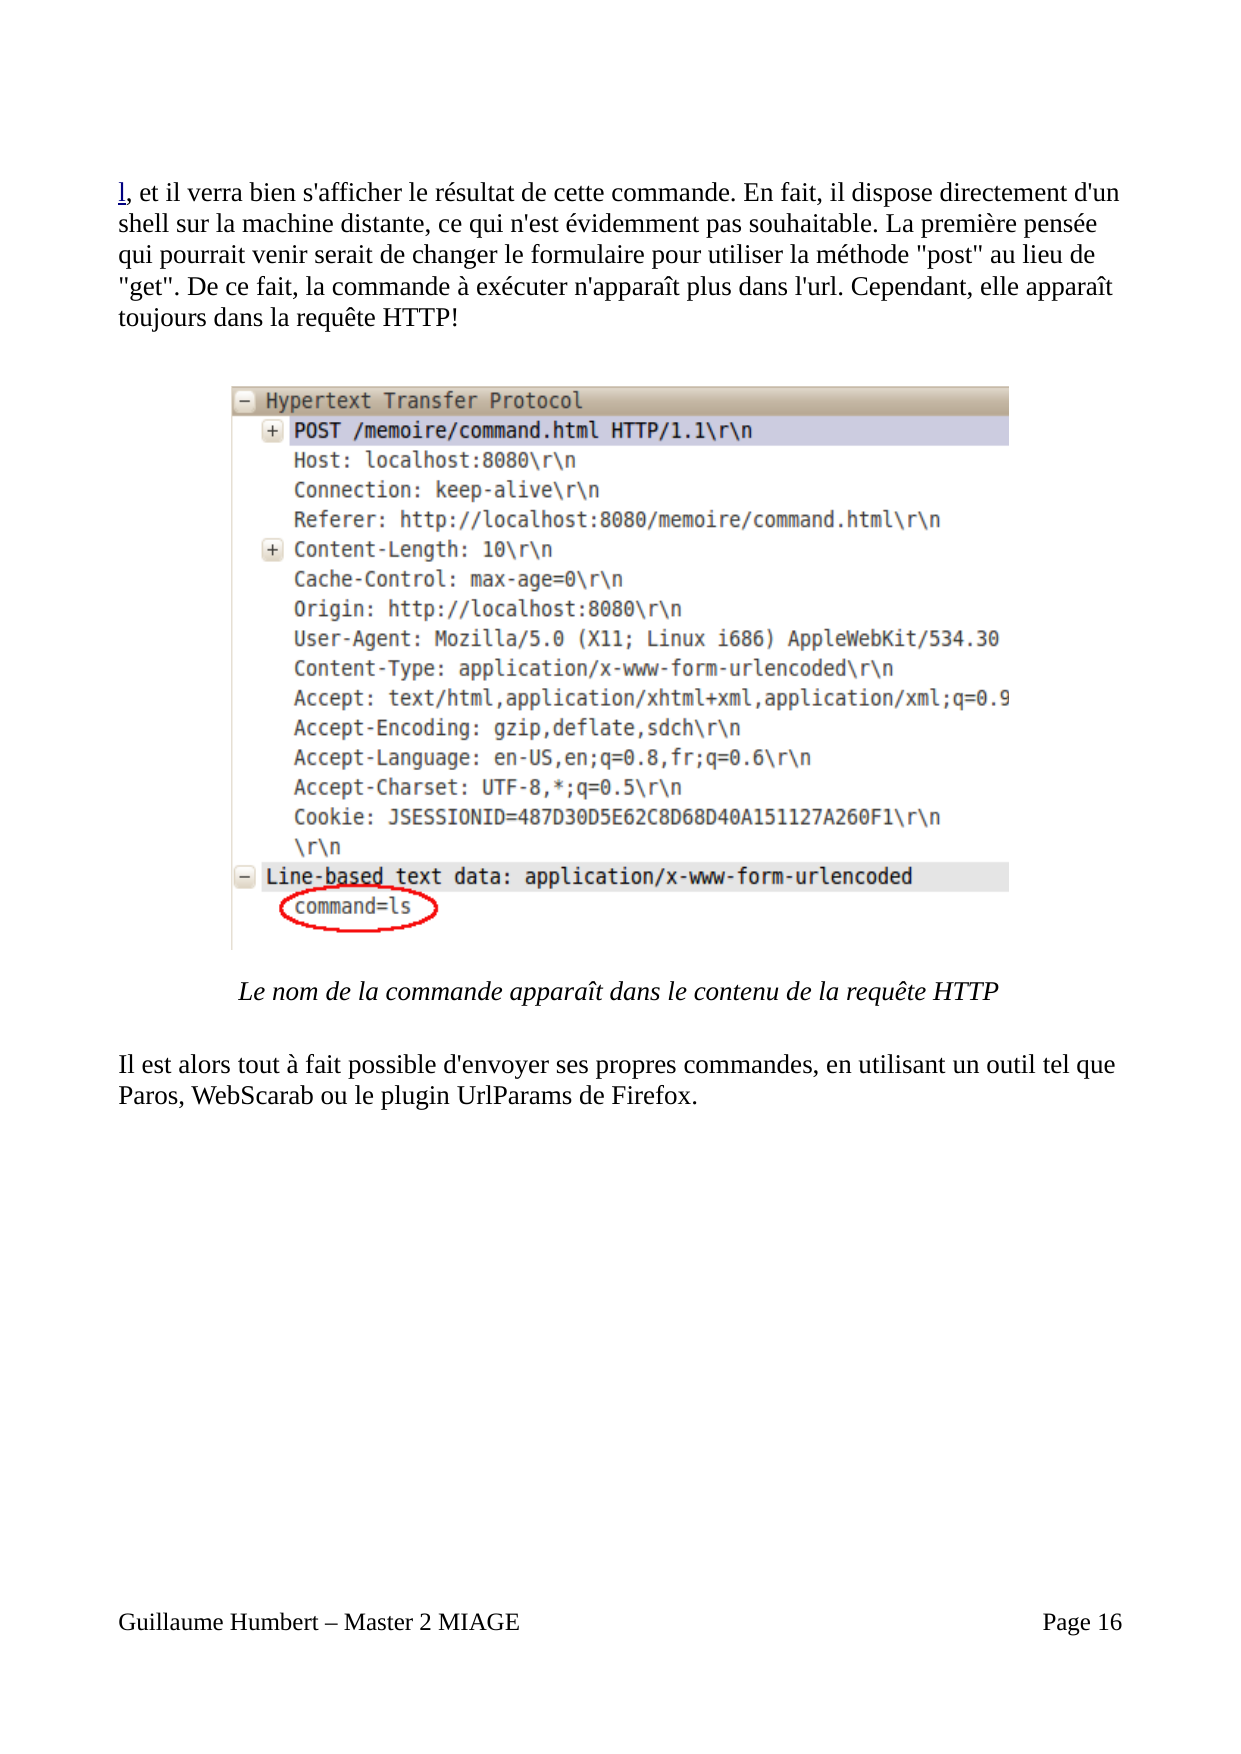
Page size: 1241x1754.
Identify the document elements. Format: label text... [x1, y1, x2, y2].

text l, et il verra bien s'afficher le résultat de cette commande. En fait, il dispose directement d'un shell sur la machine distante, ce qui n'est évidemment pas souhaitable. La première pensée qui pourrait venir serait de changer le formulaire pour utiliser la méthode "post" au lieu de "get". De ce fait, la commande à exécuter n'apparaît plus dans l'url. Cependant, elle apparaît toujours dans la requête HTTP! [118, 176, 1122, 332]
text Le nom de la commande apparaît dans le contenu de la requête HTTP [118, 974, 1122, 1006]
picture [231, 386, 1009, 950]
text Il est alors tout à fait possible d'envoyer ses propres commandes, en utilisant un outil tel que Paros, WebScarab ou le plugin UrlParams de Firefox. [118, 1048, 1122, 1110]
